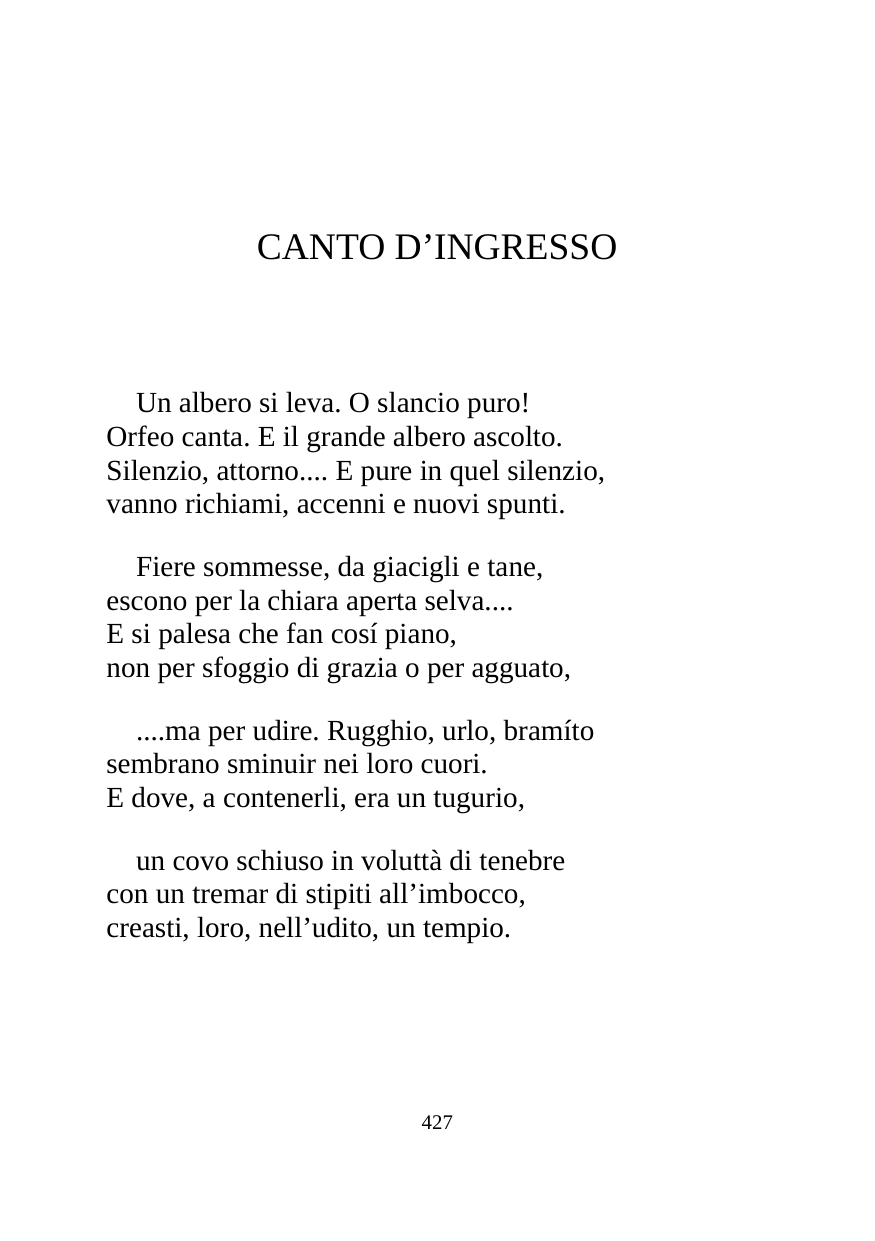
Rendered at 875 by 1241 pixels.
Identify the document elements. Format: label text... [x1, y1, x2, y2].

text ....ma per udire. Rugghio, urlo, bramíto sembrano sminuir nei loro cuori. E dove, a contenerli, era un tugurio, [106, 713, 768, 813]
text Fiere sommesse, da giacigli e tane, escono per la chiara aperta selva.... E si palesa che fan cosí piano, non per sfoggio di grazia o per agguato, [106, 549, 768, 683]
subtitle CANTO D’INGRESSO [106, 224, 768, 267]
text Un albero si leva. O slancio puro! Orfeo canta. E il grande albero ascolto. Silenzio, attorno.... E pure in quel silenzio, vanno richiami, accenni e nuovi spunti. [106, 386, 768, 520]
text un covo schiuso in voluttà di tenebre con un tremar di stipiti all’imbocco, creasti, loro, nell’udito, un tempio. [106, 843, 768, 944]
